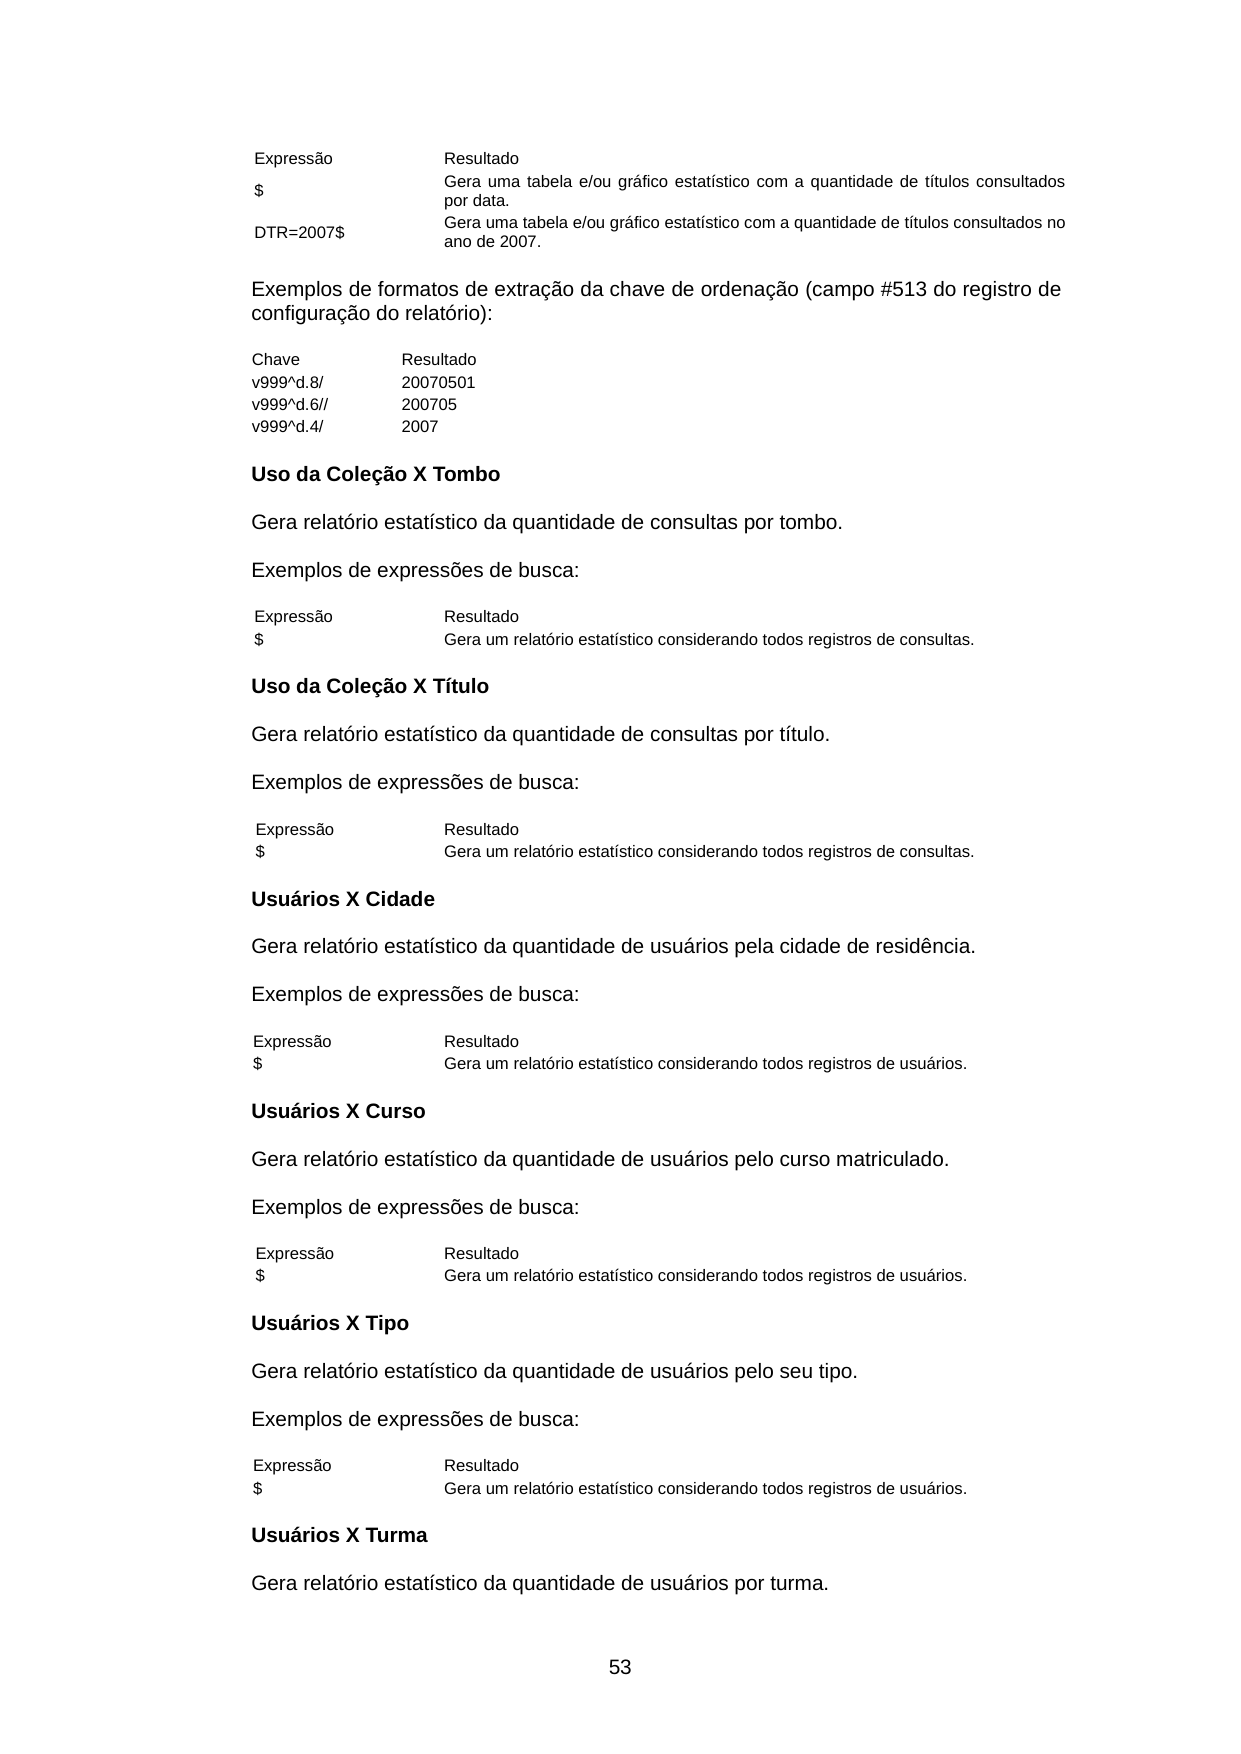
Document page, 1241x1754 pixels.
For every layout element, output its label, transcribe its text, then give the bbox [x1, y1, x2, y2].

table_cell Gera uma tabela e/ou gráfico estatístico com a quantidade de títulos consultados no ano de 2007. [443, 211, 1068, 253]
table_header Expressão [251, 1455, 442, 1477]
table_cell 2007 [400, 416, 530, 438]
table_header Resultado [443, 818, 1068, 840]
text Exemplos de expressões de busca: [251, 1407, 1063, 1431]
table_cell v999^d.8/ [250, 371, 400, 393]
table_header Resultado [400, 349, 530, 371]
text Exemplos de expressões de busca: [251, 1194, 1063, 1218]
table_header Expressão [251, 1030, 442, 1052]
table_cell 20070501 [400, 371, 530, 393]
text Gera relatório estatístico da quantidade de usuários pelo seu tipo. [251, 1359, 1063, 1383]
table_cell v999^d.4/ [250, 416, 400, 438]
text Exemplos de expressões de busca: [251, 770, 1063, 794]
table_cell Gera um relatório estatístico considerando todos registros de usuários. [443, 1477, 1068, 1499]
table_header Expressão [253, 606, 442, 628]
table_header Resultado [443, 148, 1068, 170]
table_header Resultado [443, 1455, 1068, 1477]
table_cell Gera um relatório estatístico considerando todos registros de consultas. [443, 840, 1068, 862]
text Uso da Coleção X Tombo [251, 462, 1063, 486]
table_header Resultado [443, 1243, 1068, 1265]
table_cell Gera um relatório estatístico considerando todos registros de usuários. [443, 1053, 1068, 1075]
table_header Expressão [253, 148, 442, 170]
table_cell v999^d.6// [250, 393, 400, 416]
text Usuários X Turma [251, 1523, 1063, 1547]
text Usuários X Curso [251, 1099, 1063, 1123]
table_header Resultado [443, 1030, 1068, 1052]
table_cell $ [253, 170, 442, 211]
table_cell Gera um relatório estatístico considerando todos registros de consultas. [443, 628, 1068, 650]
table_cell DTR=2007$ [253, 211, 442, 253]
text Gera relatório estatístico da quantidade de usuários pela cidade de residência. [251, 934, 1063, 958]
text Usuários X Tipo [251, 1311, 1063, 1335]
text Usuários X Cidade [251, 886, 1063, 910]
table_header Expressão [254, 1243, 442, 1265]
table_cell $ [254, 1265, 442, 1287]
text Exemplos de expressões de busca: [251, 558, 1063, 582]
text Gera relatório estatístico da quantidade de consultas por tombo. [251, 510, 1063, 534]
table_cell $ [251, 1053, 442, 1075]
text Gera relatório estatístico da quantidade de usuários por turma. [251, 1571, 1063, 1595]
text Exemplos de expressões de busca: [251, 982, 1063, 1006]
table_cell Gera uma tabela e/ou gráfico estatístico com a quantidade de títulos consultados por data. [443, 170, 1068, 211]
text Exemplos de formatos de extração da chave de ordenação (campo #513 do registro de configuração do relatório): [251, 277, 1063, 325]
table_header Chave [250, 349, 400, 371]
table_header Expressão [254, 818, 442, 840]
table_cell $ [253, 628, 442, 650]
table_cell 200705 [400, 393, 530, 416]
table_cell $ [251, 1477, 442, 1499]
text Uso da Coleção X Título [251, 674, 1063, 698]
table_header Resultado [443, 606, 1068, 628]
table_cell Gera um relatório estatístico considerando todos registros de usuários. [443, 1265, 1068, 1287]
text Gera relatório estatístico da quantidade de usuários pelo curso matriculado. [251, 1147, 1063, 1171]
table_cell $ [254, 840, 442, 862]
text Gera relatório estatístico da quantidade de consultas por título. [251, 722, 1063, 746]
